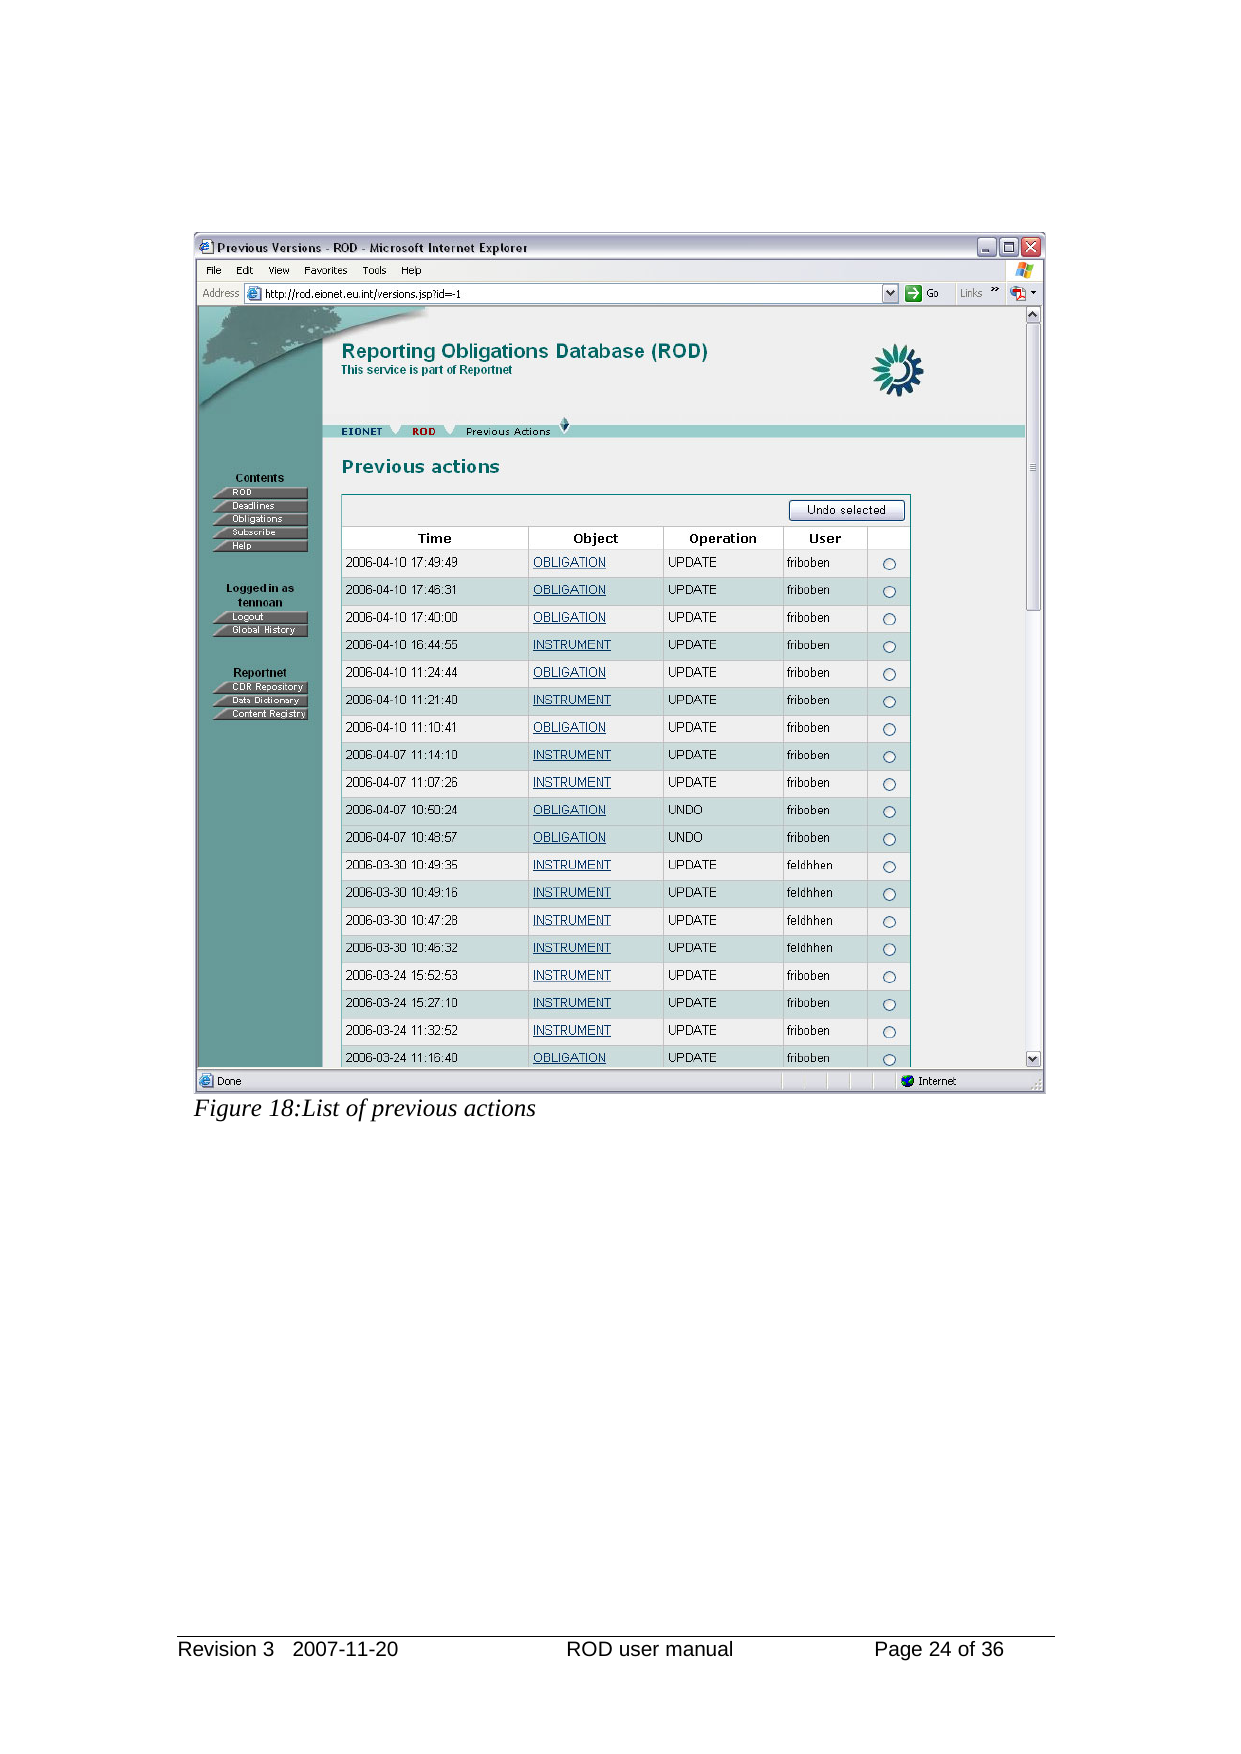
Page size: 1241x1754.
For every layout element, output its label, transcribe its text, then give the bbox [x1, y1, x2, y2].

picture [193, 232, 1046, 1094]
text Figure 18:List of previous actions [194, 1094, 1046, 1122]
